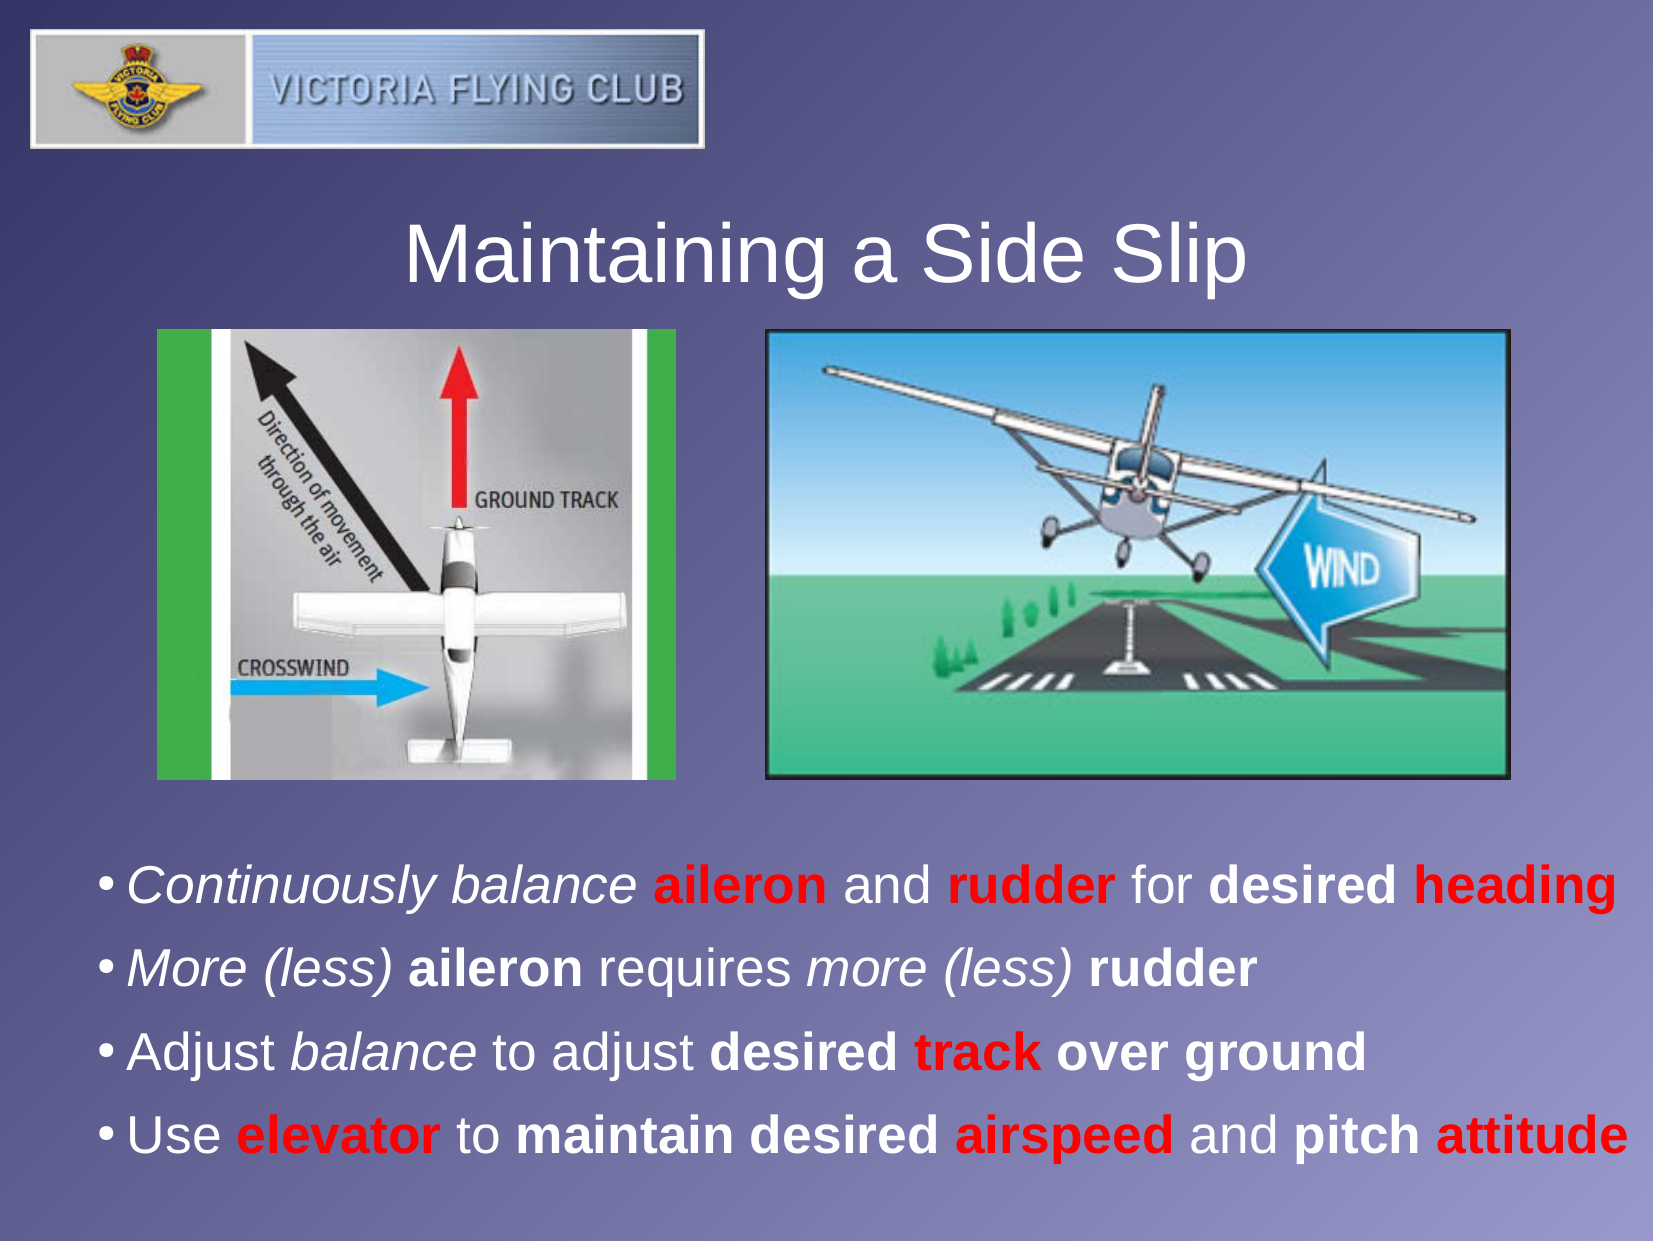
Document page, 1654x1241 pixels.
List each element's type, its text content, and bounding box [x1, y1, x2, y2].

title Maintaining a Side Slip [82, 150, 1571, 358]
picture [765, 329, 1511, 781]
picture [30, 29, 705, 149]
list Continuously balance aileron and rudder for desired heading More (less) aileron requires more (less) rudder Adjust balance to adjust desired track over ground Use elevator to maintain desired airspeed and pitch attitude [82, 855, 1636, 1201]
picture [157, 329, 676, 781]
